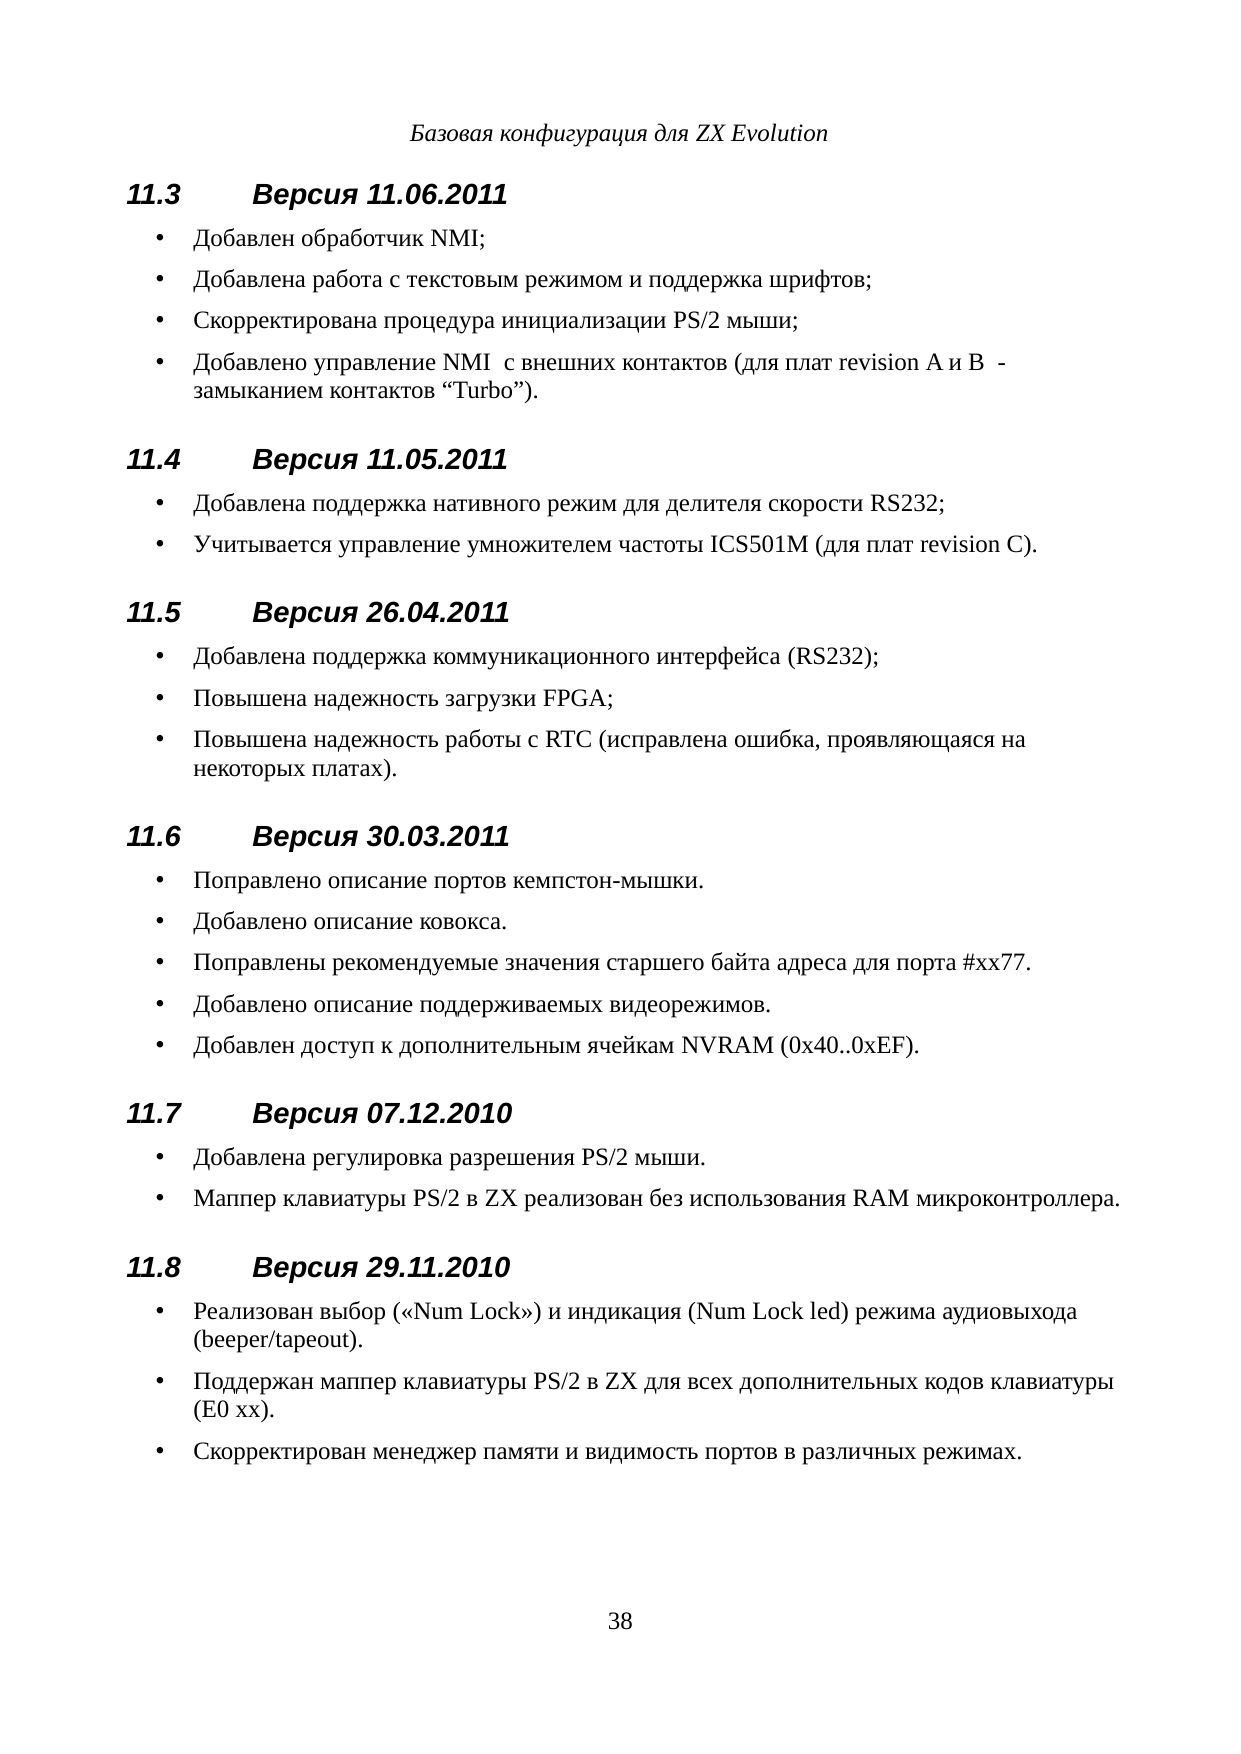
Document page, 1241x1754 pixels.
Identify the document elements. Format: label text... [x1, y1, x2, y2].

list Добавлена поддержка нативного режим для делителя скорости RS232; [156, 488, 1122, 517]
list Добавлено описание поддерживаемых видеорежимов. [156, 989, 1122, 1017]
list Поправлено описание портов кемпстон-мышки. [156, 865, 1122, 894]
list Добавлено управление NMI с внешних контактов (для плат revision A и B - замыканием контактов “Turbo”). [156, 347, 1122, 404]
list Добавлен обработчик NMI; [156, 223, 1122, 252]
subtitle Версия 11.06.2011 [118, 177, 1122, 211]
list Добавлена поддержка коммуникационного интерфейса (RS232); [156, 641, 1122, 670]
list Скорректирована процедура инициализации PS/2 мыши; [156, 306, 1122, 334]
list Повышена надежность работы с RTC (исправлена ошибка, проявляющаяся на некоторых платах). [156, 724, 1122, 781]
list Добавлено описание ковокса. [156, 906, 1122, 935]
list Добавлена работа с текстовым режимом и поддержка шрифтов; [156, 264, 1122, 293]
list Добавлена регулировка разрешения PS/2 мыши. [156, 1142, 1122, 1171]
list Учитывается управление умножителем частоты ICS501M (для плат revision C). [156, 529, 1122, 558]
list Реализован выбор («Num Lock») и индикация (Num Lock led) режима аудиовыхода (beeper/tapeout). [156, 1296, 1122, 1353]
list Поддержан маппер клавиатуры PS/2 в ZX для всех дополнительных кодов клавиатуры (E0 xx). [156, 1366, 1122, 1423]
list Маппер клавиатуры PS/2 в ZX реализован без использования RAM микроконтроллера. [156, 1183, 1122, 1212]
list Поправлены рекомендуемые значения старшего байта адреса для порта #xx77. [156, 947, 1122, 976]
subtitle Версия 30.03.2011 [118, 819, 1122, 852]
list Скорректирован менеджер памяти и видимость портов в различных режимах. [156, 1436, 1122, 1464]
list Добавлен доступ к дополнительным ячейкам NVRAM (0x40..0xEF). [156, 1030, 1122, 1059]
subtitle Версия 07.12.2010 [118, 1096, 1122, 1130]
subtitle Версия 26.04.2011 [118, 595, 1122, 629]
subtitle Версия 11.05.2011 [118, 442, 1122, 475]
subtitle Версия 29.11.2010 [118, 1250, 1122, 1283]
list Повышена надежность загрузки FPGA; [156, 683, 1122, 711]
